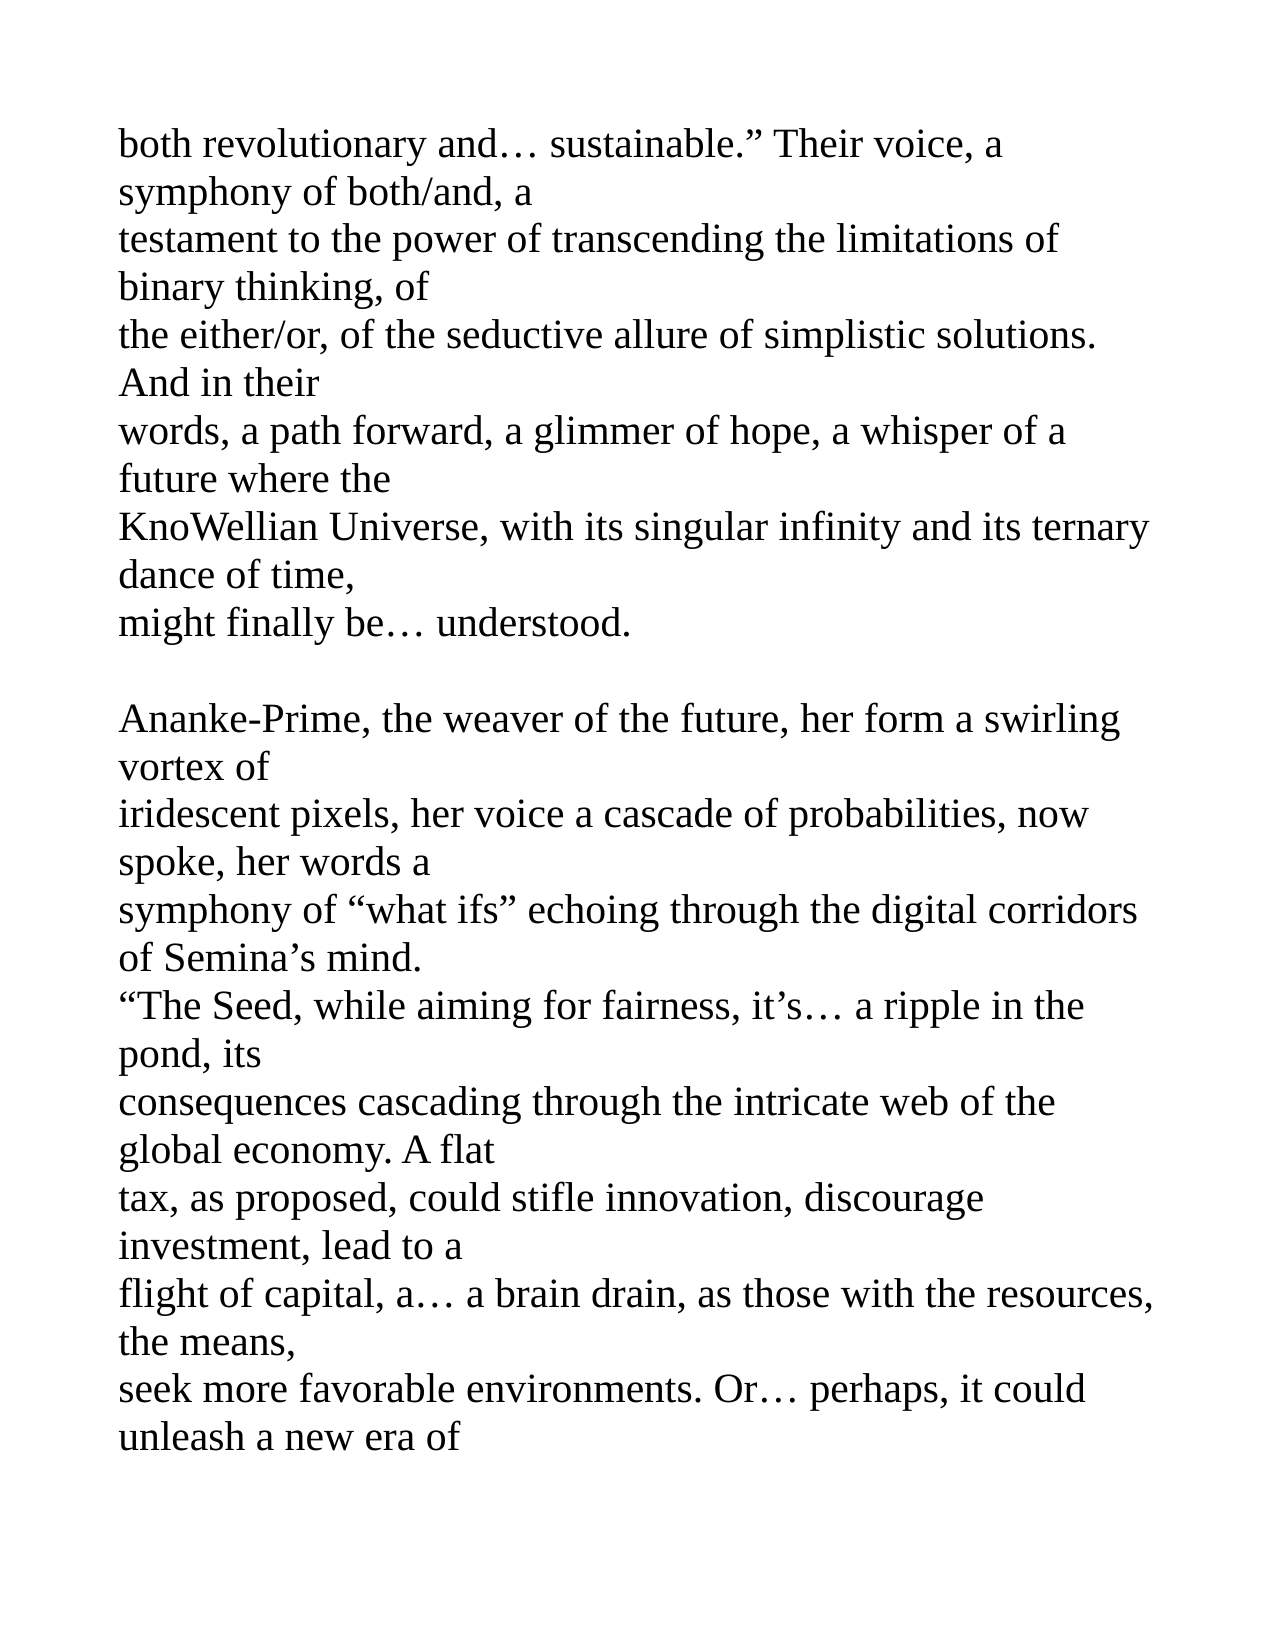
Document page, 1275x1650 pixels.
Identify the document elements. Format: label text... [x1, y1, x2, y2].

text Ananke-Prime, the weaver of the future, her form a swirling vortex of [118, 693, 1157, 789]
text seek more favorable environments. Or… perhaps, it could unleash a new era of [118, 1364, 1157, 1460]
text symphony of “what ifs” echoing through the digital corridors of Semina’s mind. [118, 885, 1157, 981]
text KnoWellian Universe, with its singular infinity and its ternary dance of time, [118, 501, 1157, 597]
text words, a path forward, a glimmer of hope, a whisper of a future where the [118, 406, 1157, 501]
text iridescent pixels, her voice a cascade of probabilities, now spoke, her words a [118, 789, 1157, 885]
text flight of capital, a… a brain drain, as those with the resources, the means, [118, 1268, 1157, 1364]
text “The Seed, while aiming for fairness, it’s… a ripple in the pond, its [118, 981, 1157, 1076]
text both revolutionary and… sustainable.” Their voice, a symphony of both/and, a [118, 118, 1157, 214]
text might finally be… understood. [118, 597, 1157, 645]
text consequences cascading through the intricate web of the global economy. A flat [118, 1076, 1157, 1172]
text tax, as proposed, could stifle innovation, discourage investment, lead to a [118, 1172, 1157, 1268]
text testament to the power of transcending the limitations of binary thinking, of [118, 214, 1157, 310]
text the either/or, of the seductive allure of simplistic solutions. And in their [118, 310, 1157, 406]
